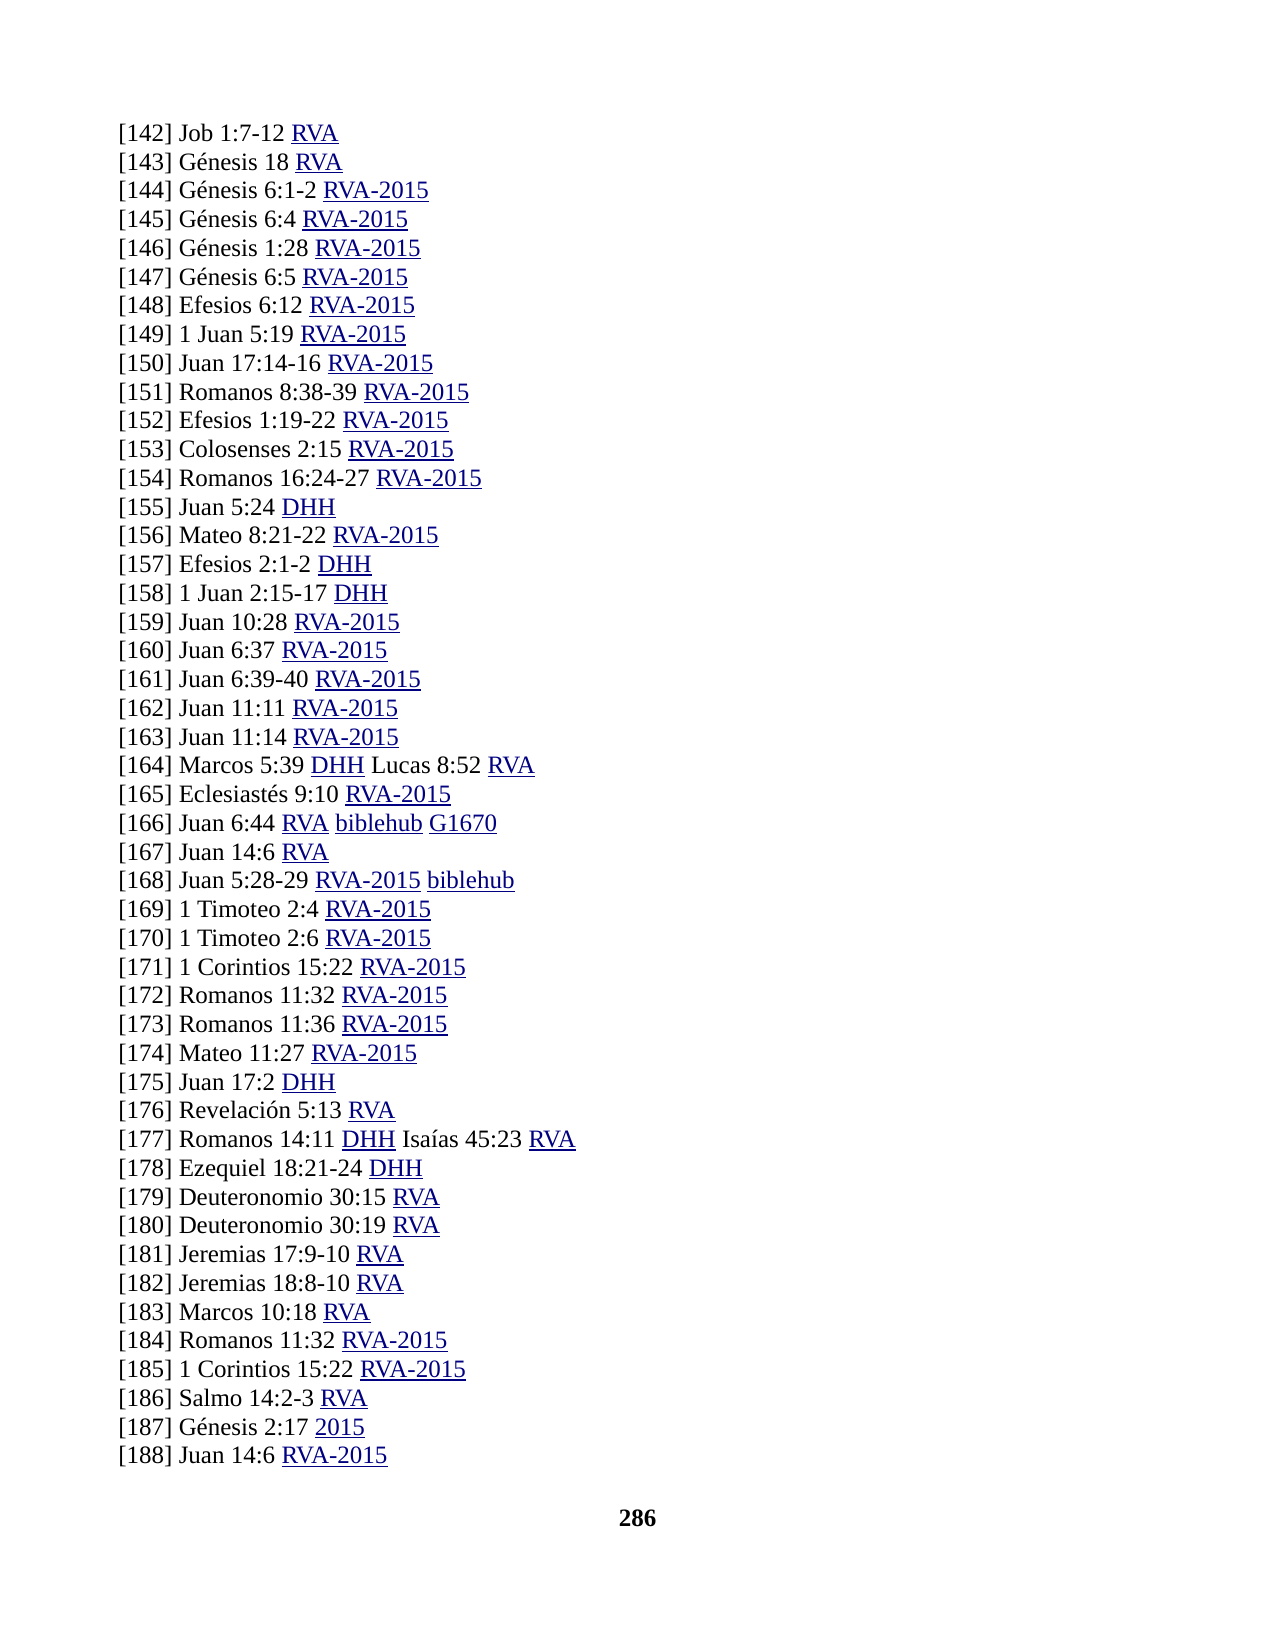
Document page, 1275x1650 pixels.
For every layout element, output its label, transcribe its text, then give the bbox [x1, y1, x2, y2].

text Juan 10:28 RVA-2015 [118, 607, 1157, 636]
text Juan 6:39-40 RVA-2015 [118, 664, 1157, 693]
text Job 1:7-12 RVA [118, 118, 1157, 147]
text Marcos 10:18 RVA [118, 1297, 1157, 1326]
text Romanos 8:38-39 RVA-2015 [118, 377, 1157, 406]
text 1 Juan 5:19 RVA-2015 [118, 319, 1157, 348]
text Juan 17:14-16 RVA-2015 [118, 348, 1157, 377]
text Juan 6:44 RVA biblehub G1670 [118, 808, 1157, 837]
text Juan 11:11 RVA-2015 [118, 693, 1157, 722]
text 1 Timoteo 2:4 RVA-2015 [118, 894, 1157, 923]
text Juan 5:28-29 RVA-2015 biblehub [118, 866, 1157, 894]
text Génesis 18 RVA [118, 147, 1157, 176]
text Juan 5:24 DHH [118, 492, 1157, 521]
text Revelación 5:13 RVA [118, 1096, 1157, 1124]
text Mateo 8:21-22 RVA-2015 [118, 521, 1157, 549]
text Deuteronomio 30:15 RVA [118, 1182, 1157, 1211]
text Romanos 14:11 DHH Isaías 45:23 RVA [118, 1124, 1157, 1153]
text 1 Corintios 15:22 RVA-2015 [118, 1354, 1157, 1383]
text Salmo 14:2-3 RVA [118, 1383, 1157, 1412]
text 1 Timoteo 2:6 RVA-2015 [118, 923, 1157, 952]
text Juan 11:14 RVA-2015 [118, 722, 1157, 751]
text 1 Corintios 15:22 RVA-2015 [118, 952, 1157, 981]
text Mateo 11:27 RVA-2015 [118, 1038, 1157, 1067]
text Juan 6:37 RVA-2015 [118, 636, 1157, 664]
text Jeremias 17:9-10 RVA [118, 1239, 1157, 1268]
text Romanos 11:36 RVA-2015 [118, 1009, 1157, 1038]
text Efesios 2:1-2 DHH [118, 549, 1157, 578]
text Ezequiel 18:21-24 DHH [118, 1153, 1157, 1182]
text Efesios 1:19-22 RVA-2015 [118, 406, 1157, 434]
text Génesis 1:28 RVA-2015 [118, 233, 1157, 262]
text Juan 14:6 RVA-2015 [118, 1441, 1157, 1469]
text Efesios 6:12 RVA-2015 [118, 291, 1157, 319]
text Génesis 2:17 2015 [118, 1412, 1157, 1441]
text Génesis 6:1-2 RVA-2015 [118, 176, 1157, 204]
text Romanos 11:32 RVA-2015 [118, 1326, 1157, 1354]
text Marcos 5:39 DHH Lucas 8:52 RVA [118, 751, 1157, 779]
text Juan 14:6 RVA [118, 837, 1157, 866]
text Romanos 11:32 RVA-2015 [118, 981, 1157, 1009]
text Génesis 6:5 RVA-2015 [118, 262, 1157, 291]
text 1 Juan 2:15-17 DHH [118, 578, 1157, 607]
text Romanos 16:24-27 RVA-2015 [118, 463, 1157, 492]
text Génesis 6:4 RVA-2015 [118, 204, 1157, 233]
text Juan 17:2 DHH [118, 1067, 1157, 1096]
text Jeremias 18:8-10 RVA [118, 1268, 1157, 1297]
text Eclesiastés 9:10 RVA-2015 [118, 779, 1157, 808]
text Deuteronomio 30:19 RVA [118, 1211, 1157, 1239]
text Colosenses 2:15 RVA-2015 [118, 434, 1157, 463]
